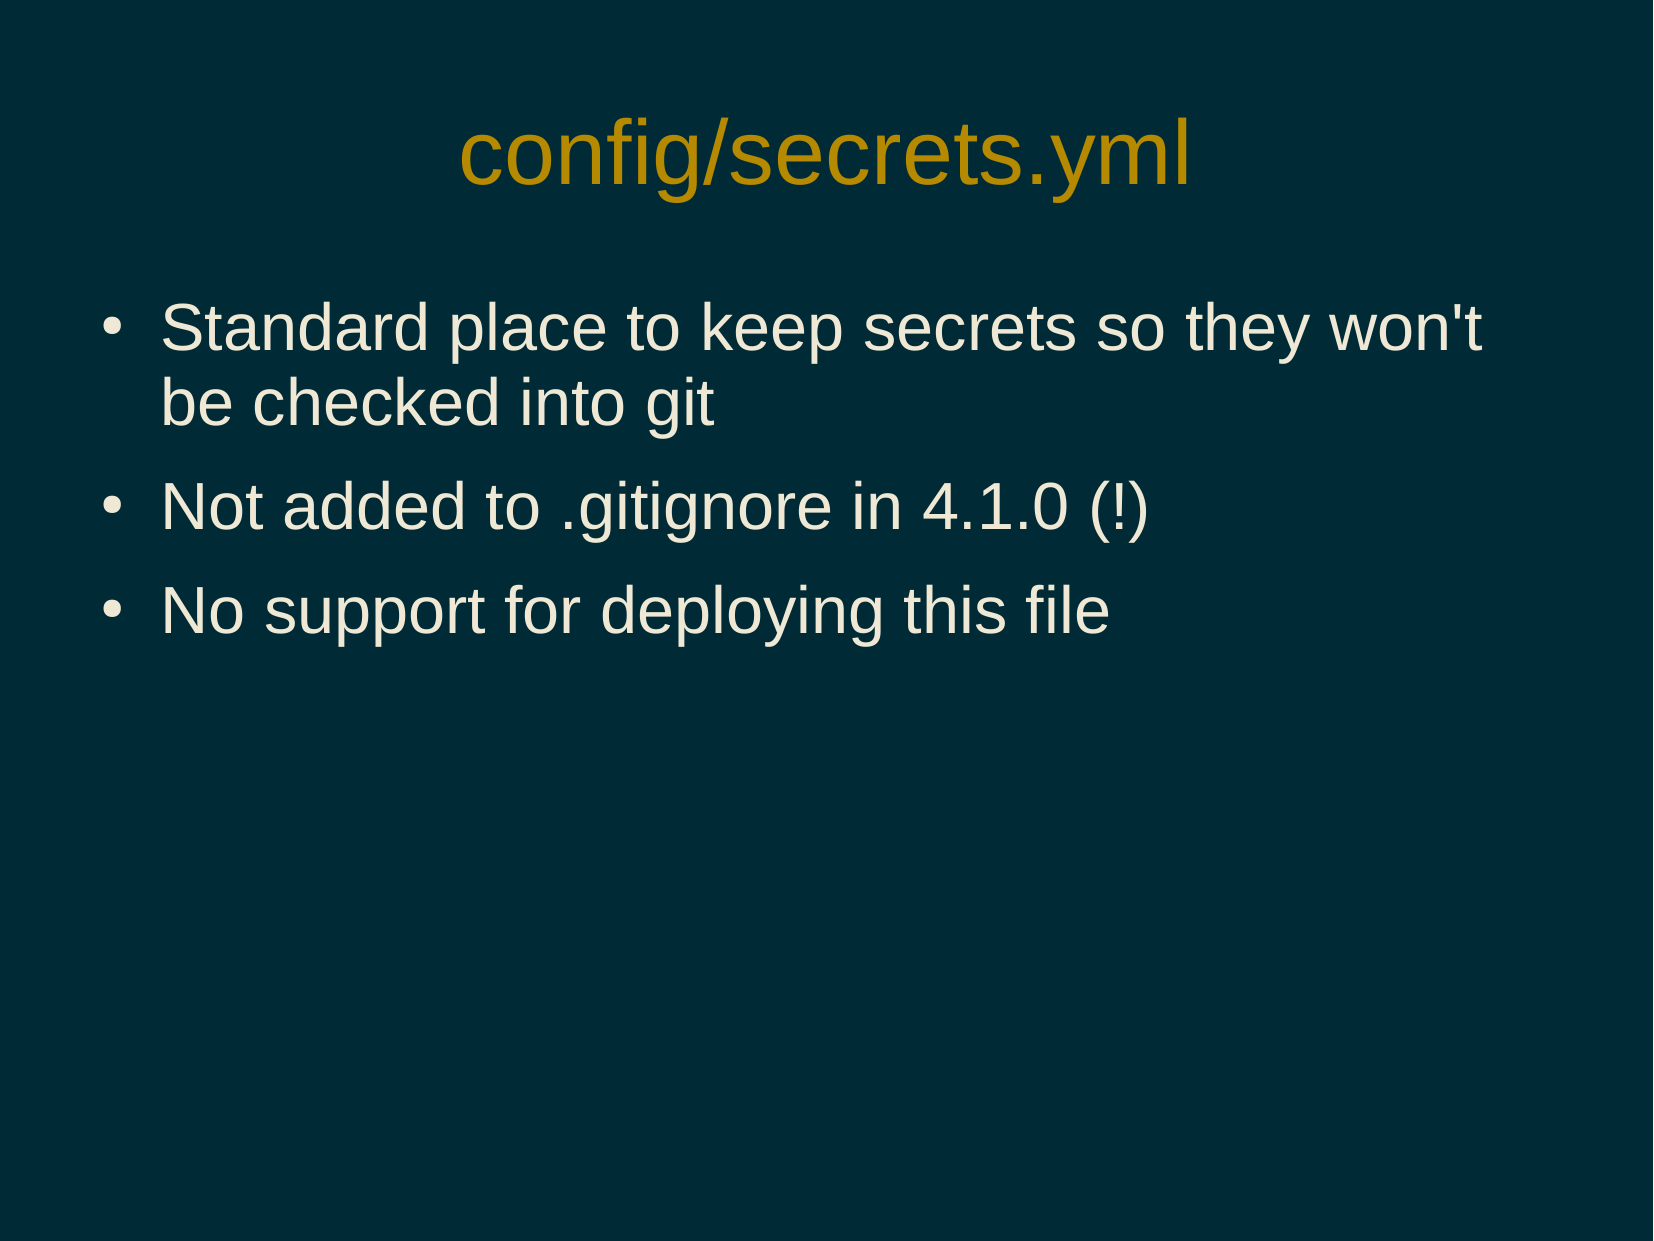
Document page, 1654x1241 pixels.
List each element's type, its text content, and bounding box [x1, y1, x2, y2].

title config/secrets.yml [82, 49, 1571, 257]
list Standard place to keep secrets so they won't be checked into git Not added to .gitignore in 4.1.0 (!) No support for deploying this file [82, 290, 1571, 1010]
